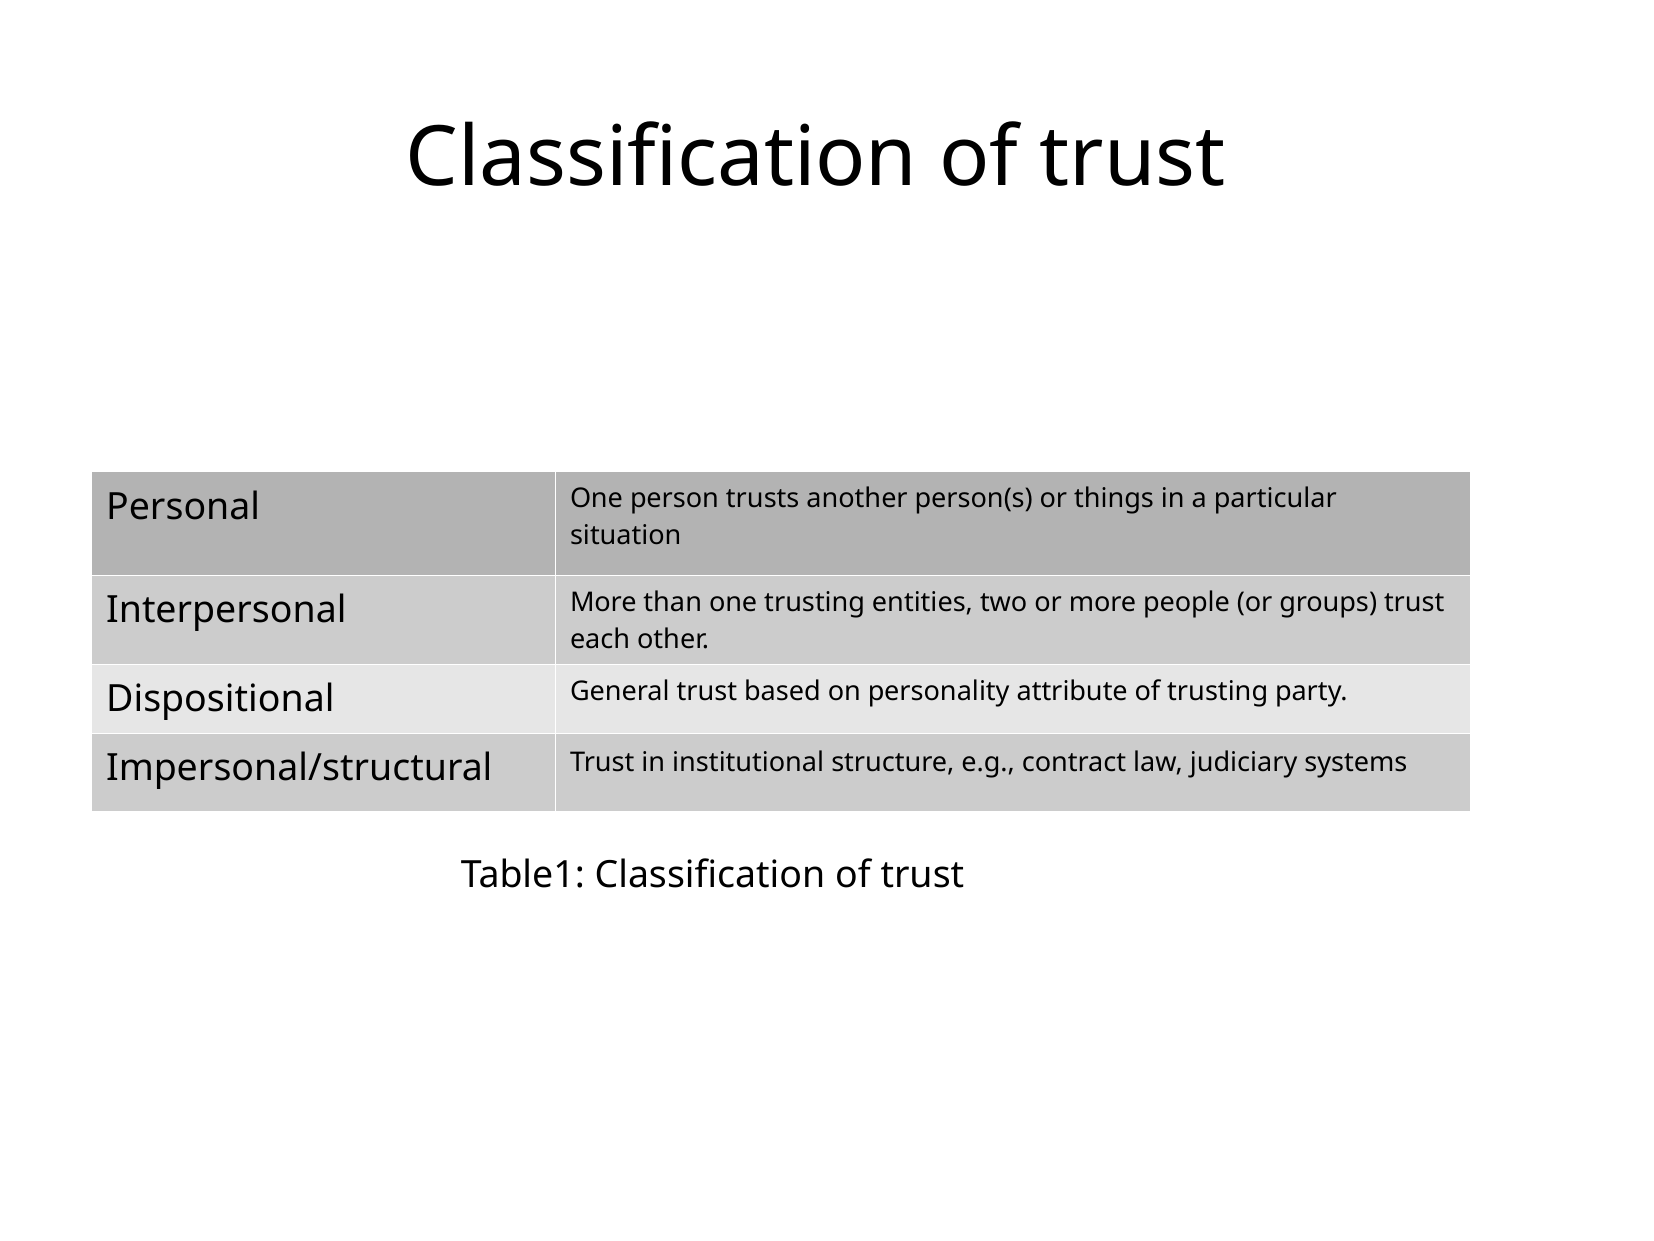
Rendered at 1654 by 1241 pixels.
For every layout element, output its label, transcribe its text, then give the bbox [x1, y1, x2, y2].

table_cell More than one trusting entities, two or more people (or groups) trust each other. [556, 576, 1470, 664]
table_header One person trusts another person(s) or things in a particular situation [556, 472, 1470, 575]
table_header Personal [92, 472, 555, 575]
table_cell Dispositional [92, 665, 555, 733]
table_cell Interpersonal [92, 576, 555, 664]
table_cell Trust in institutional structure, e.g., contract law, judiciary systems [556, 734, 1470, 811]
table_cell General trust based on personality attribute of trusting party. [556, 665, 1470, 733]
text_box Table1: Classification of trust [446, 839, 1040, 893]
table_cell Impersonal/structural [92, 734, 555, 811]
title Classification of trust [82, 49, 1571, 257]
